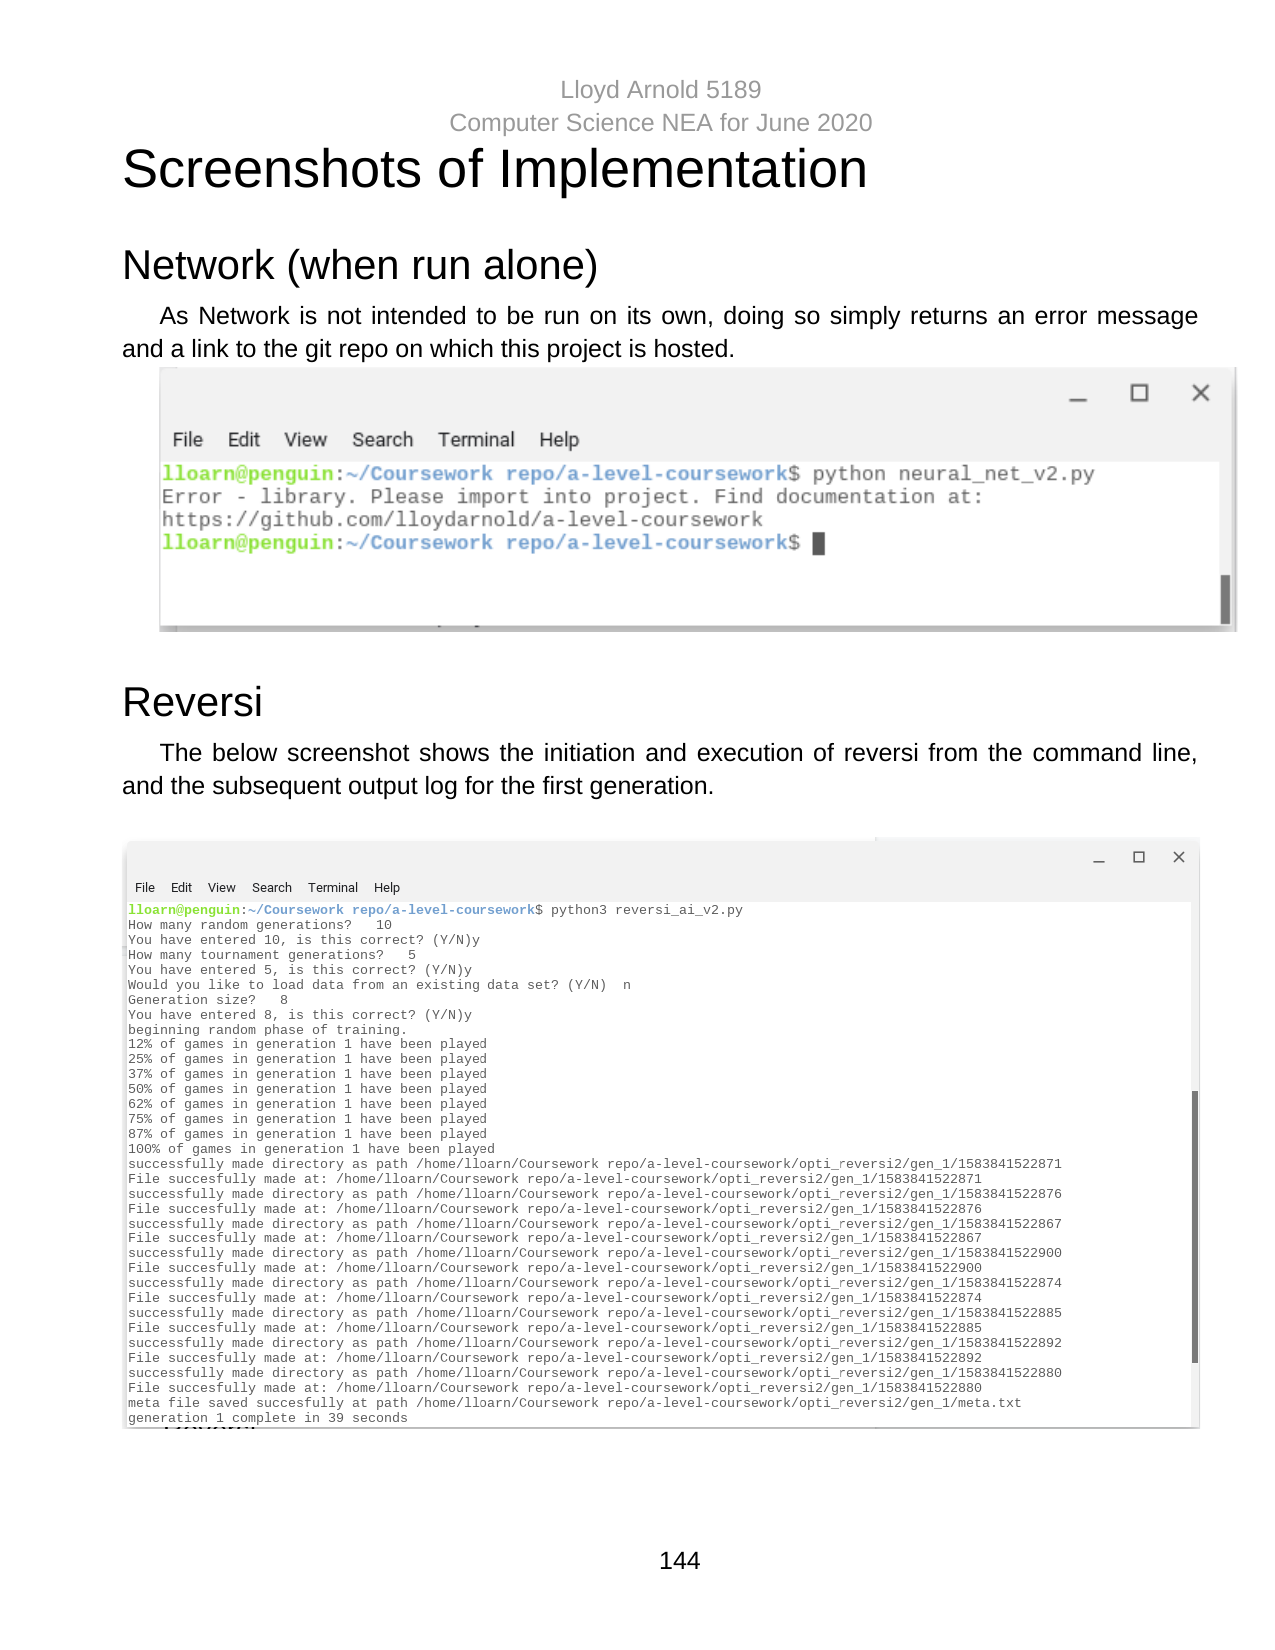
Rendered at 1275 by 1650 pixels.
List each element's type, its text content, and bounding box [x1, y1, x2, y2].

text As Network is not intended to be run on its own, doing so simply returns an error message and a link to the git repo on which this project is hosted. [122, 301, 1200, 363]
text The below screenshot shows the initiation and execution of reversi from the command line, and the subsequent output log for the first generation. [122, 738, 1200, 800]
picture [159, 367, 1238, 632]
title Screenshots of Implementation [122, 137, 1200, 199]
subtitle Reversi [122, 678, 1200, 726]
picture [121, 837, 1200, 1429]
subtitle Network (when run alone) [122, 241, 1200, 289]
